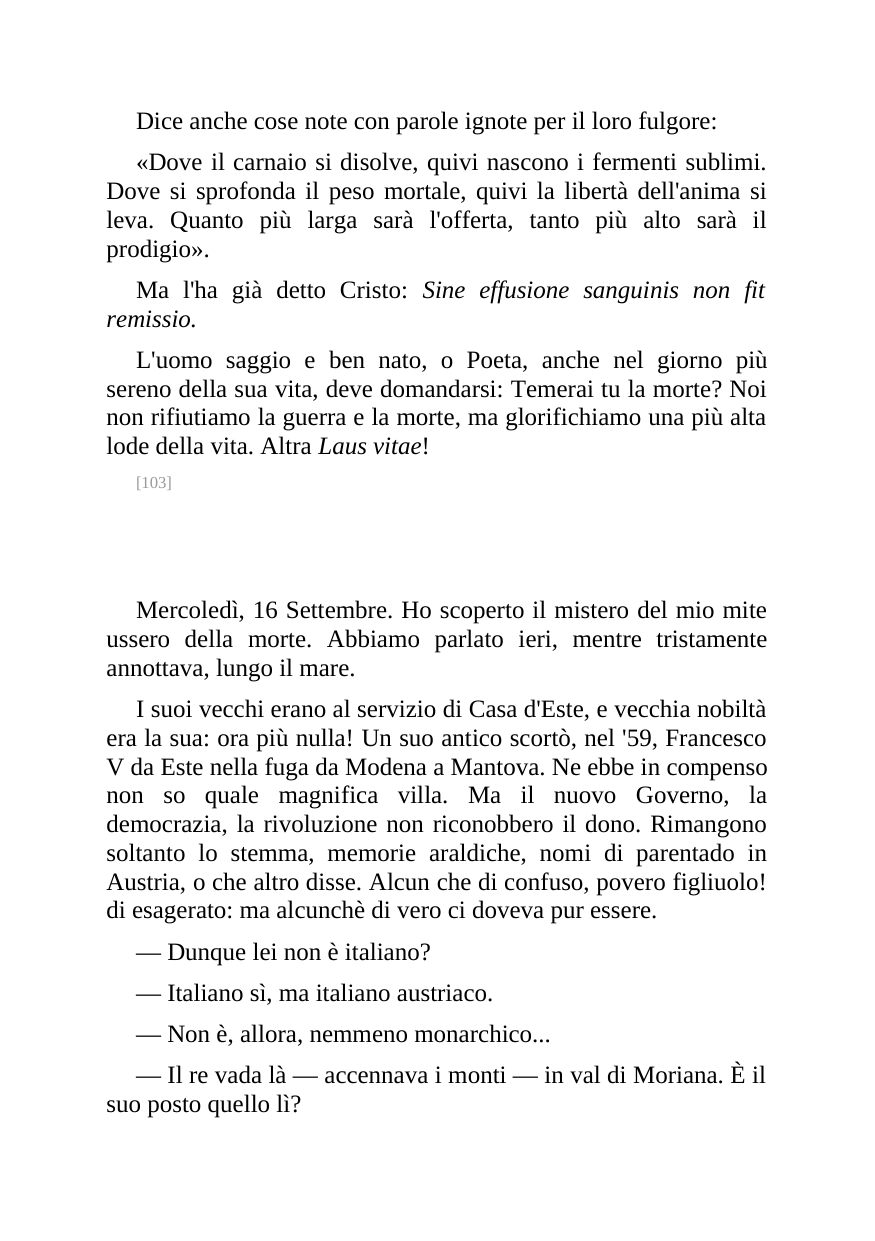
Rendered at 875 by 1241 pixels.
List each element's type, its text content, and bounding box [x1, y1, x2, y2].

text L'uomo saggio e ben nato, o Poeta, anche nel giorno più sereno della sua vita, deve domandarsi: Temerai tu la morte? Noi non rifiutiamo la guerra e la morte, ma glorifichiamo una più alta lode della vita. Altra Laus vitae! [106, 345, 768, 460]
text I suoi vecchi erano al servizio di Casa d'Este, e vecchia nobiltà era la sua: ora più nulla! Un suo antico scortò, nel '59, Francesco V da Este nella fuga da Modena a Mantova. Ne ebbe in compenso non so quale magnifica villa. Ma il nuovo Governo, la democrazia, la rivoluzione non riconobbero il dono. Rimangono soltanto lo stemma, memorie araldiche, nomi di parentado in Austria, o che altro disse. Alcun che di confuso, povero figliuolo! di esagerato: ma alcunchè di vero ci doveva pur essere. [106, 694, 768, 924]
text — Il re vada là — accennava i monti — in val di Moriana. È il suo posto quello lì? [106, 1060, 768, 1118]
text Dice anche cose note con parole ignote per il loro fulgore: [106, 106, 768, 135]
text [103] [106, 472, 768, 492]
text — Non è, allora, nemmeno monarchico... [106, 1019, 768, 1048]
text «Dove il carnaio si disolve, quivi nascono i fermenti sublimi. Dove si sprofonda il peso mortale, quivi la libertà dell'anima si leva. Quanto più larga sarà l'offerta, tanto più alto sarà il prodigio». [106, 147, 768, 262]
text — Italiano sì, ma italiano austriaco. [106, 978, 768, 1007]
text — Dunque lei non è italiano? [106, 937, 768, 965]
text Ma l'ha già detto Cristo: Sine effusione sanguinis non fit remissio. [106, 275, 768, 332]
text Mercoledì, 16 Settembre. Ho scoperto il mistero del mio mite ussero della morte. Abbiamo parlato ieri, mentre tristamente annottava, lungo il mare. [106, 595, 768, 682]
